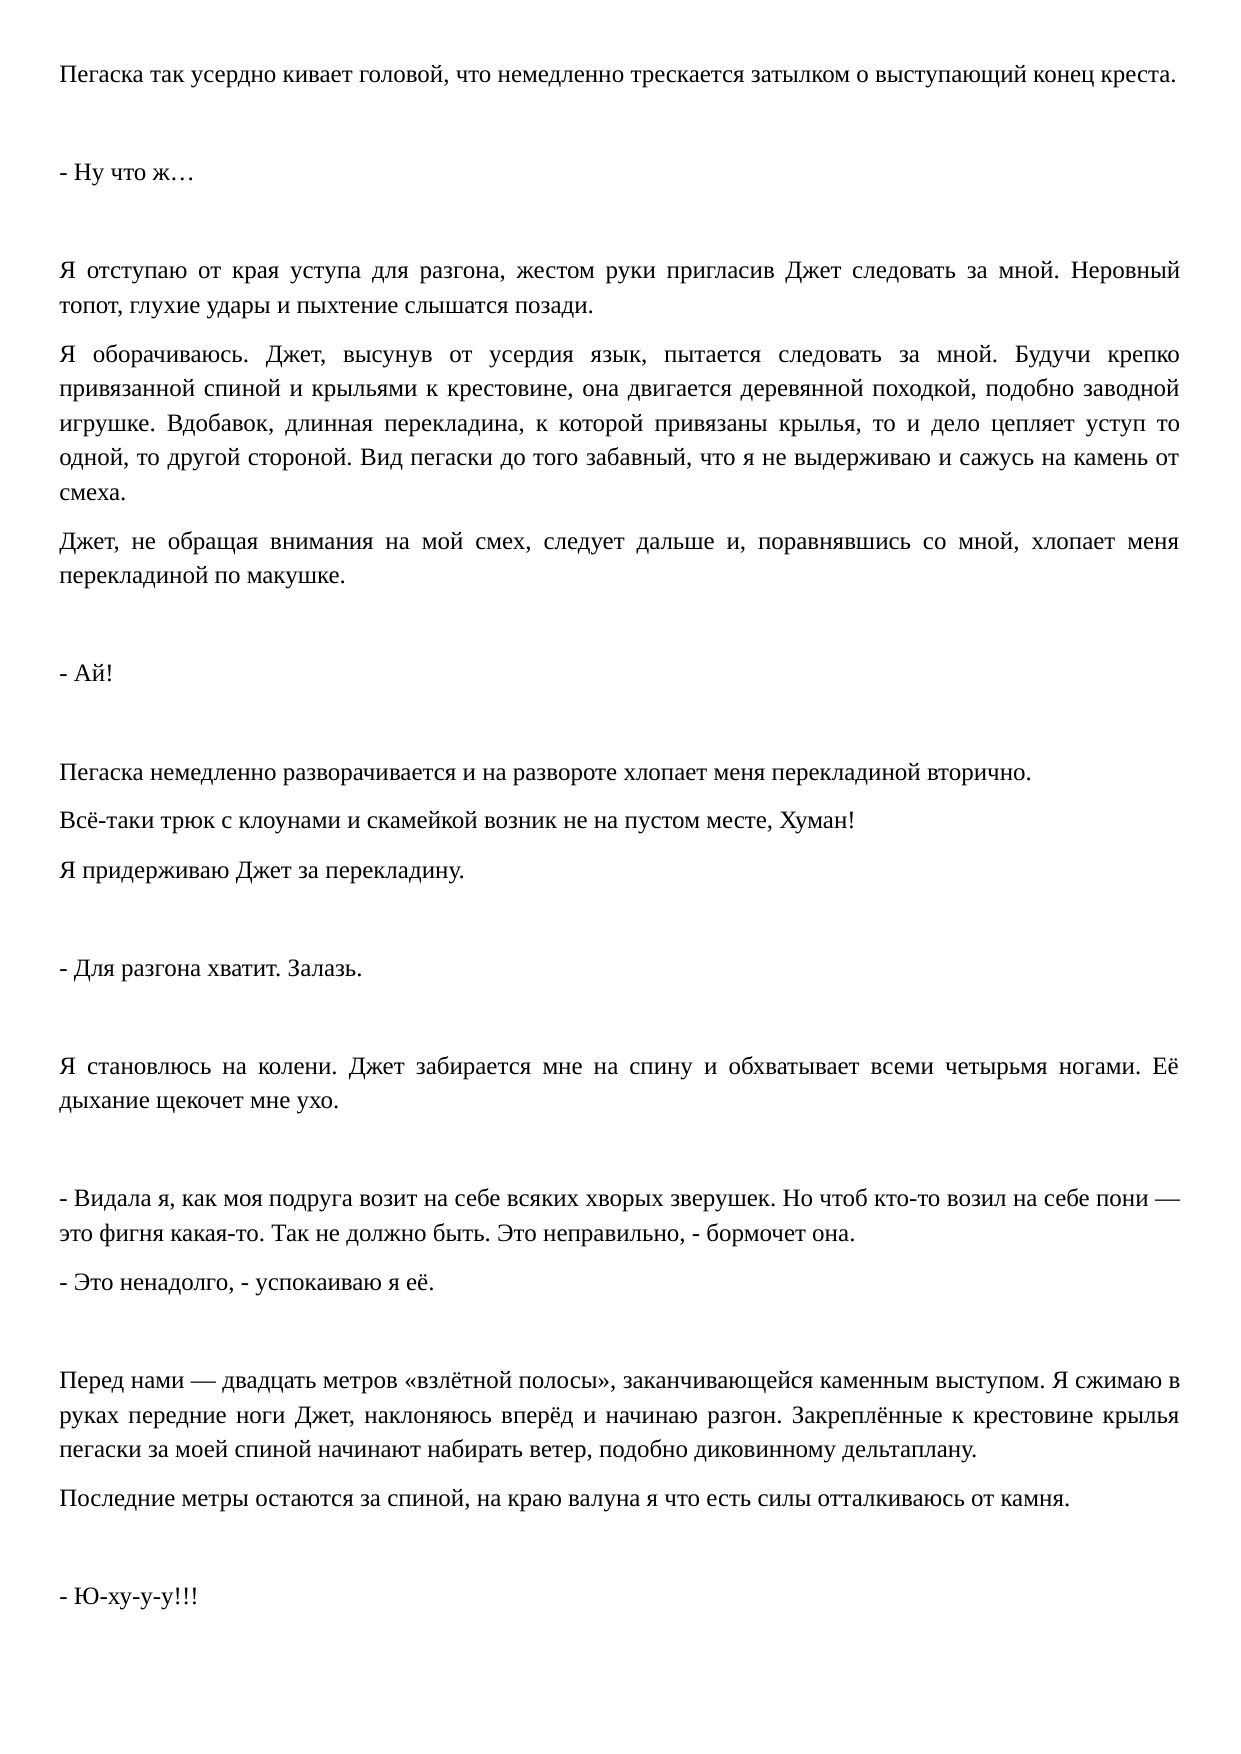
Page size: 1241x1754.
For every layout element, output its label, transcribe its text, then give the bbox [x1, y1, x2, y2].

text Пегаска так усердно кивает головой, что немедленно трескается затылком о выступающий конец креста. [59, 59, 1181, 88]
text - Ю-ху-у-у!!! [59, 1581, 1181, 1610]
text Я придерживаю Джет за перекладину. [59, 855, 1181, 883]
text Я оборачиваюсь. Джет, высунув от усердия язык, пытается следовать за мной. Будучи крепко привязанной спиной и крыльями к крестовине, она двигается деревянной походкой, подобно заводной игрушке. Вдобавок, длинная перекладина, к которой привязаны крылья, то и дело цепляет уступ то одной, то другой стороной. Вид пегаски до того забавный, что я не выдерживаю и сажусь на камень от смеха. [59, 339, 1181, 506]
text Последние метры остаются за спиной, на краю валуна я что есть силы отталкиваюсь от камня. [59, 1483, 1181, 1512]
text - Видала я, как моя подруга возит на себе всяких хворых зверушек. Но чтоб кто-то возил на себе пони — это фигня какая-то. Так не должно быть. Это неправильно, - бормочет она. [59, 1183, 1181, 1247]
text Джет, не обращая внимания на мой смех, следует дальше и, поравнявшись со мной, хлопает меня перекладиной по макушке. [59, 526, 1181, 589]
text Я становлюсь на колени. Джет забирается мне на спину и обхватывает всеми четырьмя ногами. Её дыхание щекочет мне ухо. [59, 1051, 1181, 1114]
text Пегаска немедленно разворачивается и на развороте хлопает меня перекладиной вторично. [59, 757, 1181, 785]
text - Это ненадолго, - успокаиваю я её. [59, 1267, 1181, 1296]
text - Ай! [59, 658, 1181, 687]
text Всё-таки трюк с клоунами и скамейкой возник не на пустом месте, Хуман! [59, 806, 1181, 834]
text Перед нами — двадцать метров «взлётной полосы», заканчивающейся каменным выступом. Я сжимаю в руках передние ноги Джет, наклоняюсь вперёд и начинаю разгон. Закреплённые к крестовине крылья пегаски за моей спиной начинают набирать ветер, подобно диковинному дельтаплану. [59, 1365, 1181, 1463]
text Я отступаю от края уступа для разгона, жестом руки пригласив Джет следовать за мной. Неровный топот, глухие удары и пыхтение слышатся позади. [59, 255, 1181, 318]
text - Ну что ж… [59, 157, 1181, 186]
text - Для разгона хватит. Залазь. [59, 953, 1181, 982]
